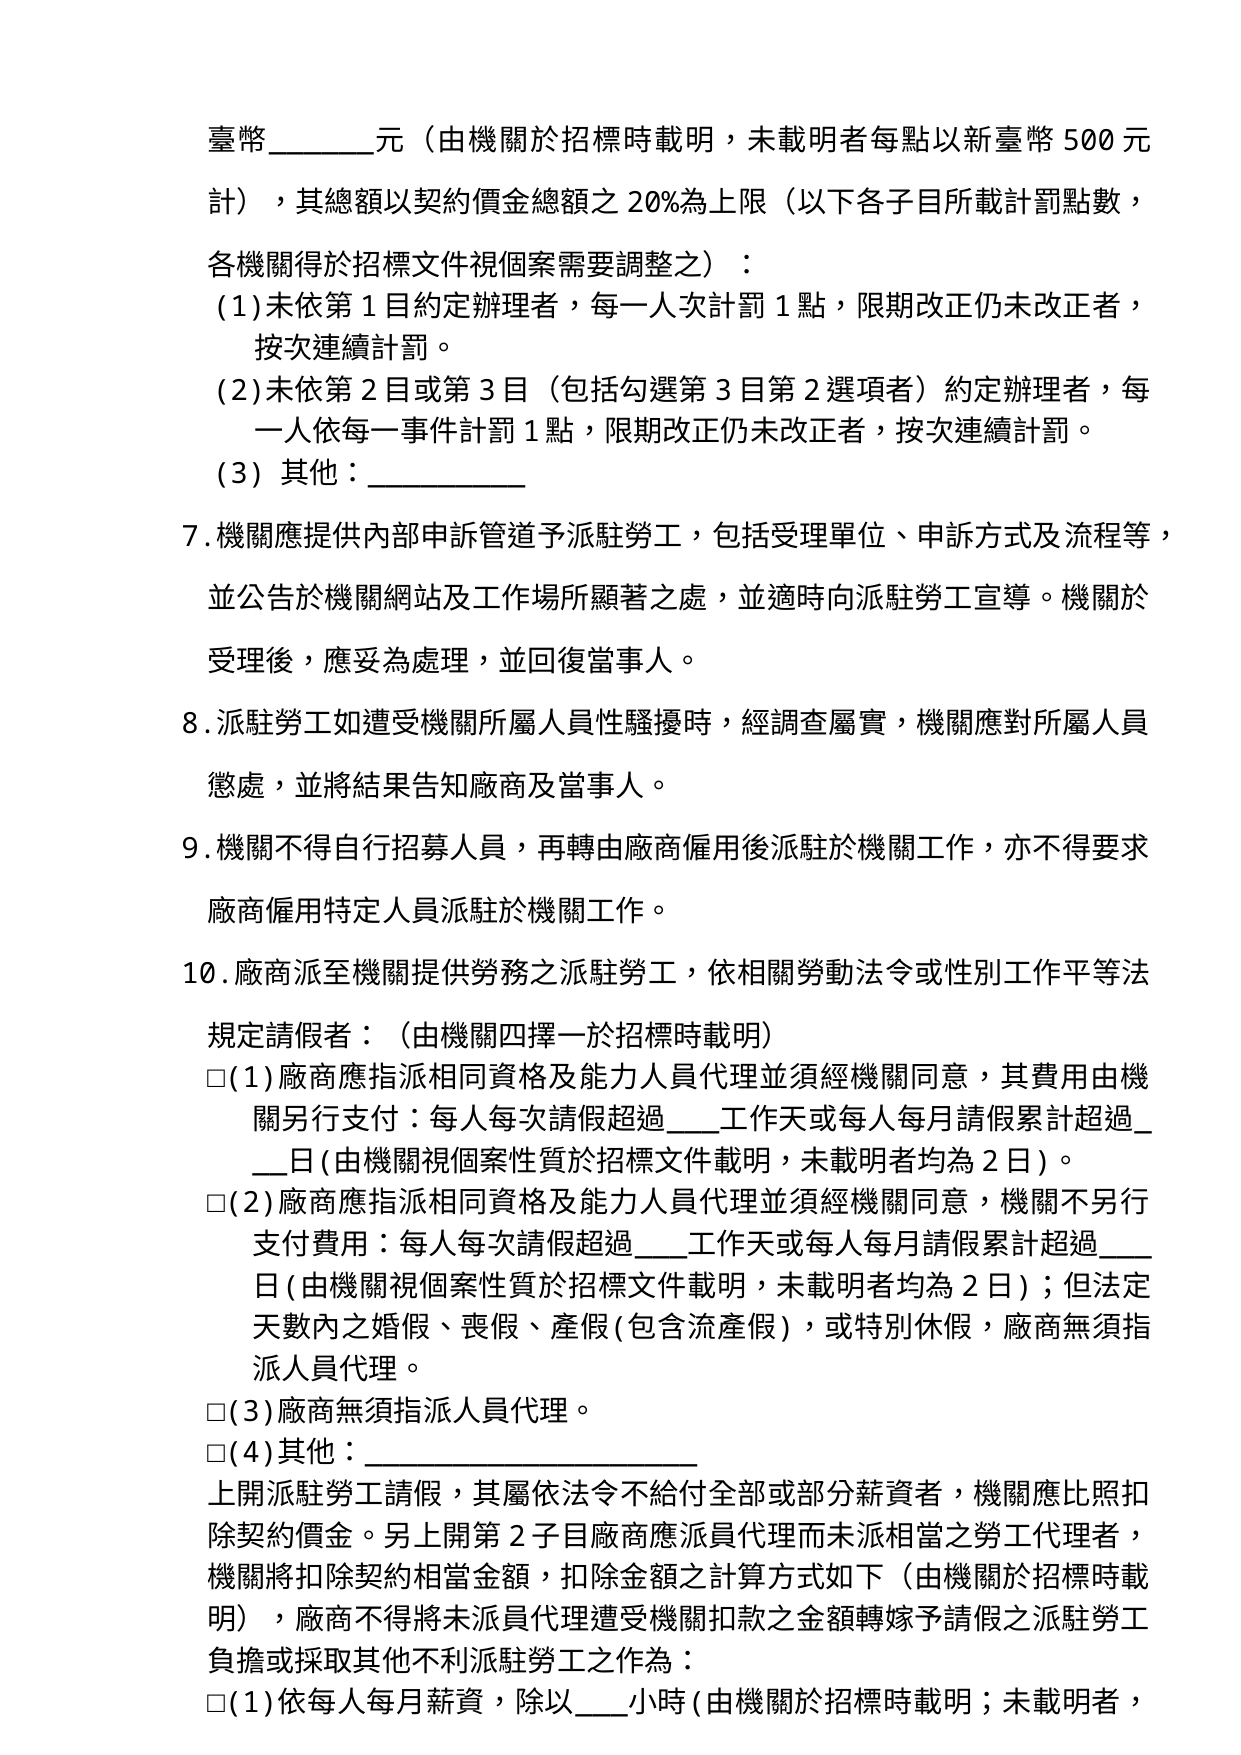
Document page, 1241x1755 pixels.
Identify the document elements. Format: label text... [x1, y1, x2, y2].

text 上開派駐勞工請假，其屬依法令不給付全部或部分薪資者，機關應比照扣除契約價金。另上開第2子目廠商應派員代理而未派相當之勞工代理者，機關將扣除契約相當金額，扣除金額之計算方式如下（由機關於招標時載明），廠商不得將未派員代理遭受機關扣款之金額轉嫁予請假之派駐勞工負擔或採取其他不利派駐勞工之作為： [207, 1471, 1152, 1679]
text 7.機關應提供內部申訴管道予派駐勞工，包括受理單位、申訴方式及流程等，並公告於機關網站及工作場所顯著之處，並適時向派駐勞工宣導。機關於受理後，應妥為處理，並回復當事人。 [181, 492, 1152, 679]
text 9.機關不得自行招募人員，再轉由廠商僱用後派駐於機關工作，亦不得要求廠商僱用特定人員派駐於機關工作。 [181, 804, 1152, 929]
text (3) 其他：_________ [213, 450, 1152, 492]
text 臺幣______元（由機關於招標時載明，未載明者每點以新臺幣500元計），其總額以契約價金總額之20%為上限（以下各子目所載計罰點數，各機關得於招標文件視個案需要調整之）： [181, 96, 1152, 283]
text □(3)廠商無須指派人員代理。 [207, 1388, 1152, 1429]
text 8.派駐勞工如遭受機關所屬人員性騷擾時，經調查屬實，機關應對所屬人員懲處，並將結果告知廠商及當事人。 [181, 679, 1152, 804]
text □(2)廠商應指派相同資格及能力人員代理並須經機關同意，機關不另行支付費用：每人每次請假超過___工作天或每人每月請假累計超過___日(由機關視個案性質於招標文件載明，未載明者均為2日)；但法定天數內之婚假、喪假、產假(包含流產假)，或特別休假，廠商無須指派人員代理。 [207, 1179, 1152, 1388]
text □(4)其他：___________________ [207, 1429, 1152, 1471]
text (2)未依第2目或第3目（包括勾選第3目第2選項者）約定辦理者，每一人依每一事件計罰1點，限期改正仍未改正者，按次連續計罰。 [213, 367, 1152, 450]
text □(1)依每人每月薪資，除以___小時(由機關於招標時載明；未載明者， [207, 1679, 1152, 1721]
text (1)未依第1目約定辦理者，每一人次計罰1點，限期改正仍未改正者，按次連續計罰。 [213, 283, 1152, 367]
text □(1)廠商應指派相同資格及能力人員代理並須經機關同意，其費用由機關另行支付：每人每次請假超過___工作天或每人每月請假累計超過___日(由機關視個案性質於招標文件載明，未載明者均為2日)。 [207, 1054, 1152, 1179]
text 10.廠商派至機關提供勞務之派駐勞工，依相關勞動法令或性別工作平等法規定請假者：（由機關四擇一於招標時載明） [181, 929, 1152, 1054]
